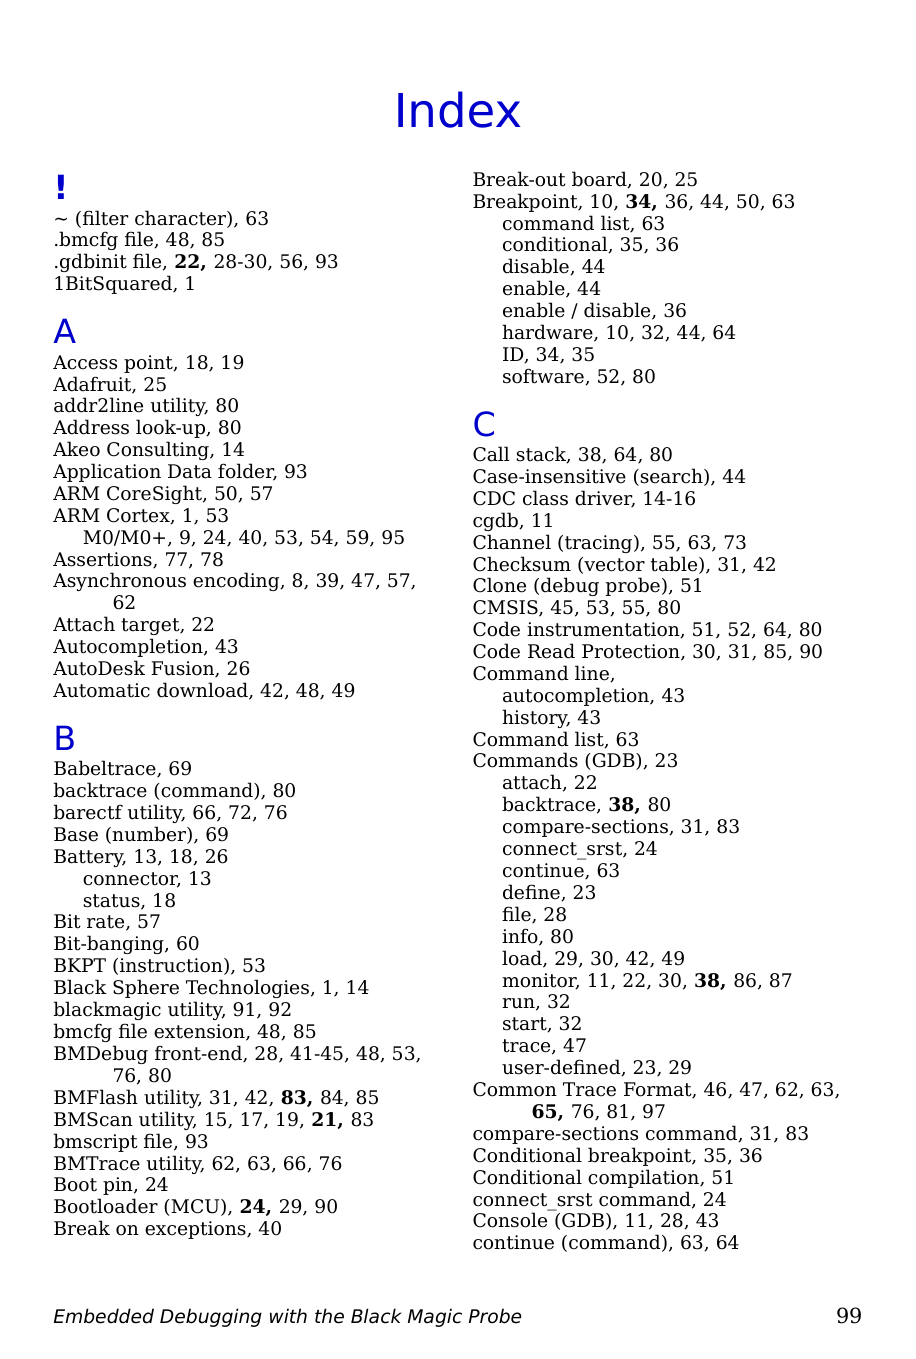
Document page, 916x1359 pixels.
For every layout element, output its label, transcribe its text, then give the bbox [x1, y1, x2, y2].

text Automatic download, 42, 48, 49 [53, 680, 443, 702]
text status, 18 [83, 889, 443, 911]
text connect_srst, 24 [502, 838, 862, 860]
text Conditional breakpoint, 35, 36 [472, 1145, 862, 1167]
text file, 28 [502, 904, 862, 926]
text Command list, 63 [472, 728, 862, 750]
text addr2line utility, 80 [53, 396, 443, 417]
text Bit rate, 57 [53, 911, 443, 933]
text compare-sections command, 31, 83 [472, 1123, 862, 1145]
text Clone (debug probe), 51 [472, 575, 862, 597]
text M0/M0+, 9, 24, 40, 53, 54, 59, 95 [83, 527, 443, 549]
text continue, 63 [502, 860, 862, 882]
text Break-out board, 20, 25 [472, 169, 862, 191]
text Boot pin, 24 [53, 1174, 443, 1196]
text Command line, [472, 663, 862, 685]
text history, 43 [502, 707, 862, 728]
text cgdb, 11 [472, 510, 862, 532]
text CDC class driver, 14-16 [472, 488, 862, 510]
text A [53, 313, 443, 352]
subtitle Index [53, 84, 862, 138]
text Conditional compilation, 51 [472, 1167, 862, 1188]
text blackmagic utility, 91, 92 [53, 999, 443, 1021]
text B [53, 719, 443, 758]
text Break on exceptions, 40 [53, 1218, 443, 1240]
text conditional, 35, 36 [502, 234, 862, 256]
text Code instrumentation, 51, 52, 64, 80 [472, 619, 862, 641]
text autocompletion, 43 [502, 685, 862, 707]
text Adafruit, 25 [53, 374, 443, 396]
text Asynchronous encoding, 8, 39, 47, 57, 62 [53, 571, 443, 614]
text Console (GDB), 11, 28, 43 [472, 1210, 862, 1232]
text compare-sections, 31, 83 [502, 816, 862, 838]
text Assertions, 77, 78 [53, 549, 443, 571]
text connect_srst command, 24 [472, 1188, 862, 1210]
text Battery, 13, 18, 26 [53, 846, 443, 868]
text AutoDesk Fusion, 26 [53, 658, 443, 680]
text disable, 44 [502, 256, 862, 278]
text Babeltrace, 69 [53, 758, 443, 780]
text ARM Cortex, 1, 53 [53, 505, 443, 527]
text Channel (tracing), 55, 63, 73 [472, 532, 862, 553]
text user-defined, 23, 29 [502, 1057, 862, 1079]
text info, 80 [502, 926, 862, 947]
text backtrace, 38, 80 [502, 794, 862, 816]
text .gdbinit file, 22, 28-30, 56, 93 [53, 251, 443, 273]
text start, 32 [502, 1013, 862, 1035]
text BMTrace utility, 62, 63, 66, 76 [53, 1152, 443, 1174]
text BMDebug front-end, 28, 41-45, 48, 53, 76, 80 [53, 1043, 443, 1086]
text Call stack, 38, 64, 80 [472, 444, 862, 466]
text bmscript file, 93 [53, 1131, 443, 1152]
text Common Trace Format, 46, 47, 62, 63, 65, 76, 81, 97 [472, 1079, 862, 1123]
text 1BitSquared, 1 [53, 273, 443, 295]
text enable / disable, 36 [502, 300, 862, 322]
text run, 32 [502, 991, 862, 1013]
text ARM CoreSight, 50, 57 [53, 483, 443, 505]
text BMFlash utility, 31, 42, 83, 84, 85 [53, 1086, 443, 1108]
text Akeo Consulting, 14 [53, 439, 443, 461]
text ID, 34, 35 [502, 344, 862, 366]
text ~ (filter character), 63 [53, 207, 443, 229]
text backtrace (command), 80 [53, 780, 443, 802]
text BKPT (instruction), 53 [53, 955, 443, 977]
text CMSIS, 45, 53, 55, 80 [472, 597, 862, 619]
text ! [53, 169, 443, 207]
text attach, 22 [502, 772, 862, 794]
text bmcfg file extension, 48, 85 [53, 1021, 443, 1043]
text Application Data folder, 93 [53, 461, 443, 483]
text Base (number), 69 [53, 824, 443, 846]
text enable, 44 [502, 278, 862, 300]
text trace, 47 [502, 1035, 862, 1057]
text continue (command), 63, 64 [472, 1232, 862, 1254]
text software, 52, 80 [502, 366, 862, 388]
text command list, 63 [502, 213, 862, 234]
text Access point, 18, 19 [53, 352, 443, 374]
text define, 23 [502, 882, 862, 904]
text Attach target, 22 [53, 614, 443, 636]
text Commands (GDB), 23 [472, 750, 862, 772]
text Checksum (vector table), 31, 42 [472, 553, 862, 575]
text Breakpoint, 10, 34, 36, 44, 50, 63 [472, 191, 862, 213]
text BMScan utility, 15, 17, 19, 21, 83 [53, 1108, 443, 1131]
text load, 29, 30, 42, 49 [502, 947, 862, 969]
text barectf utility, 66, 72, 76 [53, 802, 443, 824]
text hardware, 10, 32, 44, 64 [502, 322, 862, 344]
text C [472, 405, 862, 444]
text Code Read Protection, 30, 31, 85, 90 [472, 641, 862, 663]
text Black Sphere Technologies, 1, 14 [53, 977, 443, 999]
text Bit-banging, 60 [53, 933, 443, 955]
text Autocompletion, 43 [53, 636, 443, 658]
text .bmcfg file, 48, 85 [53, 229, 443, 251]
text monitor, 11, 22, 30, 38, 86, 87 [502, 969, 862, 991]
text Address look-up, 80 [53, 417, 443, 439]
text Bootloader (MCU), 24, 29, 90 [53, 1196, 443, 1218]
text Case-insensitive (search), 44 [472, 466, 862, 488]
text connector, 13 [83, 868, 443, 889]
